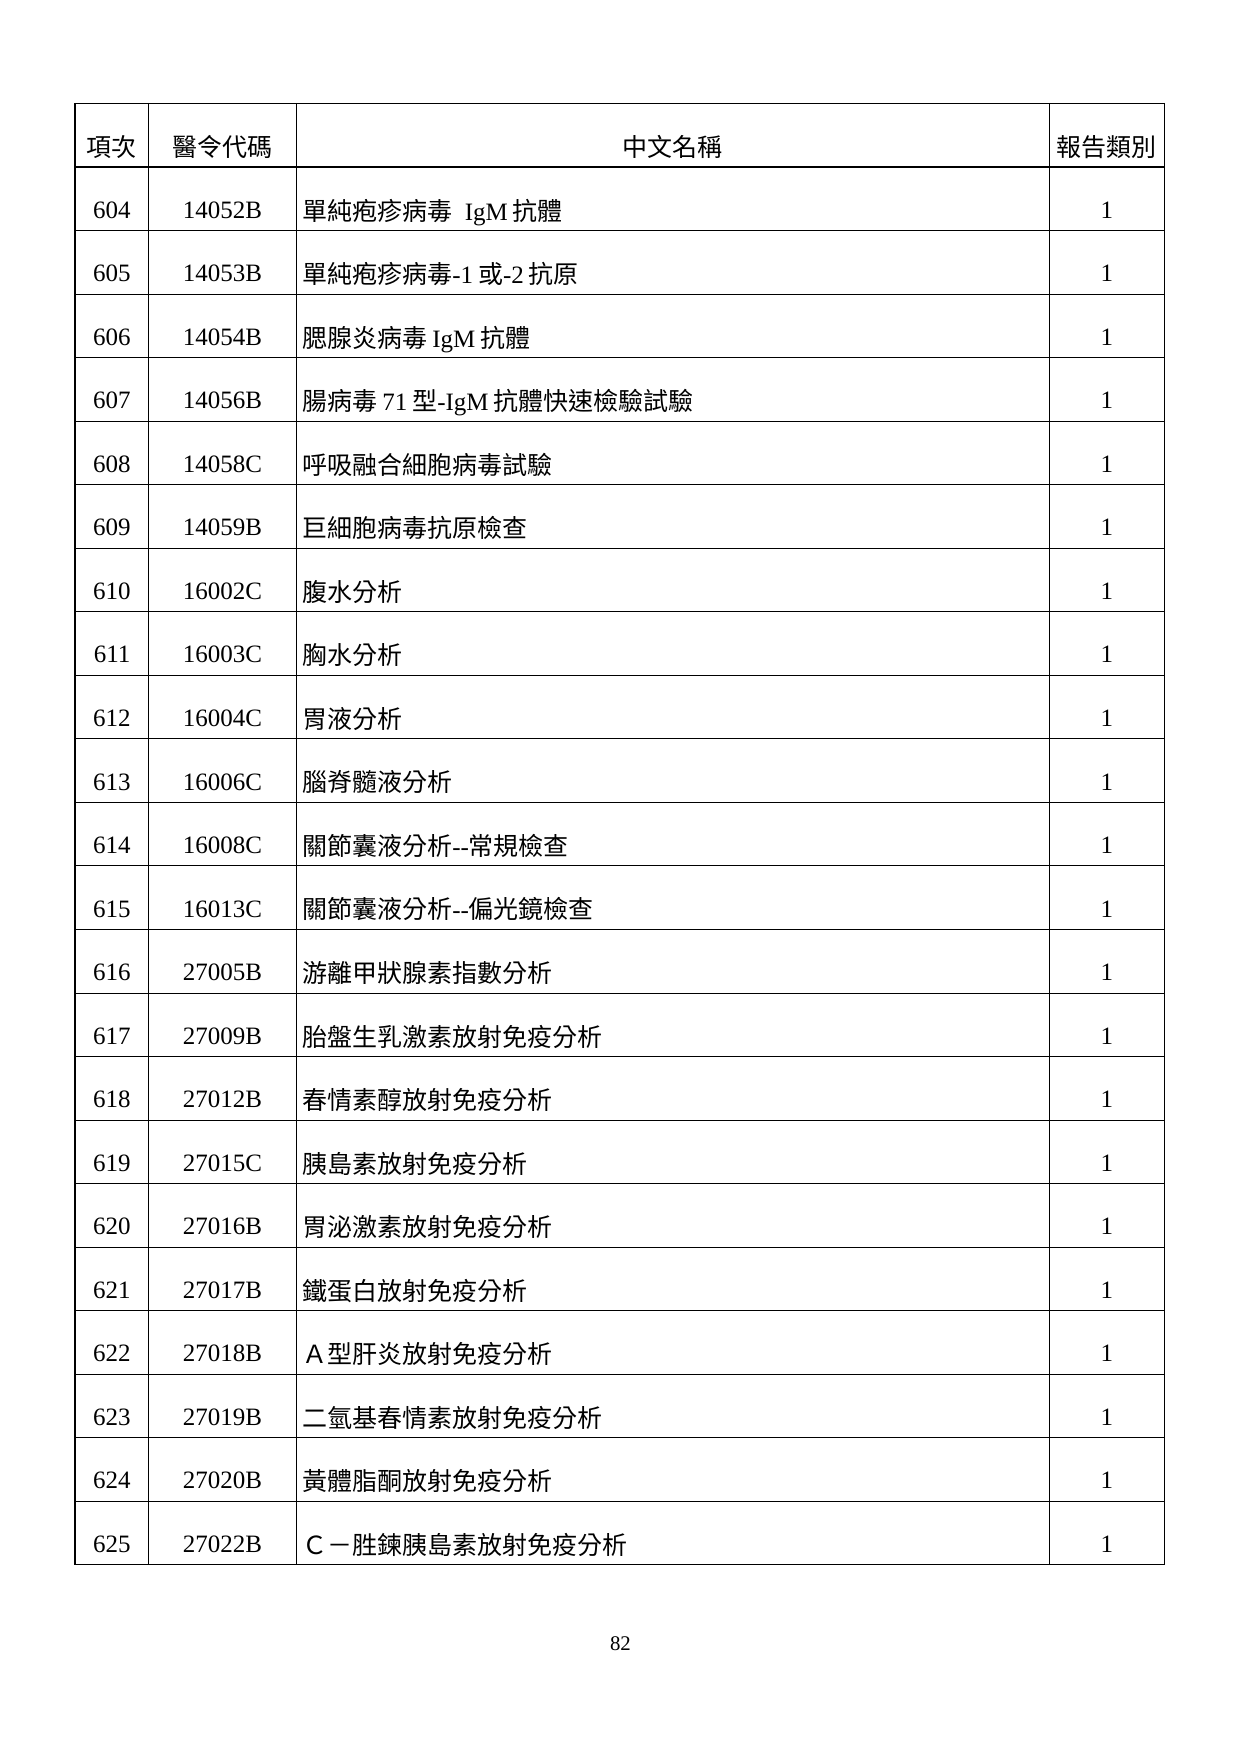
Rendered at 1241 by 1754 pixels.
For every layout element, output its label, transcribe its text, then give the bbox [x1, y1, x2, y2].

table_cell 14058C [149, 422, 296, 484]
table_cell 1 [1050, 1311, 1164, 1374]
table_cell 1 [1050, 612, 1164, 675]
table_cell 胰島素放射免疫分析 [297, 1121, 1049, 1183]
table_cell 1 [1050, 422, 1164, 484]
table_cell 604 [76, 168, 148, 230]
table_cell 關節囊液分析--常規檢查 [297, 803, 1049, 865]
table_header 醫令代碼 [149, 104, 296, 166]
table_cell 1 [1050, 1438, 1164, 1501]
table_cell 605 [76, 231, 148, 293]
table_cell 1 [1050, 739, 1164, 802]
table_cell 腹水分析 [297, 549, 1049, 611]
table_cell 609 [76, 485, 148, 548]
table_cell 1 [1050, 803, 1164, 865]
table_cell 1 [1050, 1248, 1164, 1310]
table_cell 1 [1050, 930, 1164, 992]
table_cell 623 [76, 1375, 148, 1437]
table_cell 624 [76, 1438, 148, 1501]
table_cell 16003C [149, 612, 296, 675]
table_cell 黃體脂酮放射免疫分析 [297, 1438, 1049, 1501]
table_cell 1 [1050, 231, 1164, 293]
table_cell 616 [76, 930, 148, 992]
table_cell 606 [76, 295, 148, 357]
table_cell 1 [1050, 866, 1164, 929]
table_cell 胎盤生乳激素放射免疫分析 [297, 994, 1049, 1056]
table_cell 胃液分析 [297, 676, 1049, 738]
table_cell 617 [76, 994, 148, 1056]
table_cell 27017B [149, 1248, 296, 1310]
table_cell 618 [76, 1057, 148, 1119]
table_cell 1 [1050, 485, 1164, 548]
table_cell 1 [1050, 676, 1164, 738]
table_cell 621 [76, 1248, 148, 1310]
table_cell 腸病毒71型-IgM抗體快速檢驗試驗 [297, 358, 1049, 421]
table_cell 1 [1050, 1057, 1164, 1119]
table_cell 27018B [149, 1311, 296, 1374]
table_cell 1 [1050, 549, 1164, 611]
table_cell 腦脊髓液分析 [297, 739, 1049, 802]
table_cell 622 [76, 1311, 148, 1374]
table_cell 612 [76, 676, 148, 738]
table_cell 巨細胞病毒抗原檢查 [297, 485, 1049, 548]
table_cell 單純疱疹病毒 IgM抗體 [297, 168, 1049, 230]
table_cell 單純疱疹病毒-1或-2抗原 [297, 231, 1049, 293]
table_cell 游離甲狀腺素指數分析 [297, 930, 1049, 992]
table_cell 27019B [149, 1375, 296, 1437]
table_cell 1 [1050, 295, 1164, 357]
table_cell 1 [1050, 1375, 1164, 1437]
table_cell 615 [76, 866, 148, 929]
table_cell 619 [76, 1121, 148, 1183]
table_cell 1 [1050, 358, 1164, 421]
table_cell 1 [1050, 168, 1164, 230]
table_cell 610 [76, 549, 148, 611]
table_cell 14053B [149, 231, 296, 293]
table_cell 1 [1050, 994, 1164, 1056]
table_cell 胸水分析 [297, 612, 1049, 675]
table_cell 16006C [149, 739, 296, 802]
table_cell 625 [76, 1502, 148, 1564]
table_cell 620 [76, 1184, 148, 1247]
table_cell 14052B [149, 168, 296, 230]
table_header 中文名稱 [297, 104, 1049, 166]
table_cell 腮腺炎病毒IgM抗體 [297, 295, 1049, 357]
table_cell 16013C [149, 866, 296, 929]
table_cell 1 [1050, 1184, 1164, 1247]
table_cell 611 [76, 612, 148, 675]
table_cell 27016B [149, 1184, 296, 1247]
table_cell 14054B [149, 295, 296, 357]
table_cell 27022B [149, 1502, 296, 1564]
table_cell 27009B [149, 994, 296, 1056]
table_cell 14056B [149, 358, 296, 421]
table_cell 16002C [149, 549, 296, 611]
table_cell 16008C [149, 803, 296, 865]
table_cell 16004C [149, 676, 296, 738]
table_cell 27012B [149, 1057, 296, 1119]
table_cell 二氫基春情素放射免疫分析 [297, 1375, 1049, 1437]
table_cell 鐵蛋白放射免疫分析 [297, 1248, 1049, 1310]
table_header 項次 [76, 104, 148, 166]
table_cell 27020B [149, 1438, 296, 1501]
table_cell 613 [76, 739, 148, 802]
table_cell 呼吸融合細胞病毒試驗 [297, 422, 1049, 484]
table_cell 27005B [149, 930, 296, 992]
table_cell Ａ型肝炎放射免疫分析 [297, 1311, 1049, 1374]
table_cell Ｃ－胜鍊胰島素放射免疫分析 [297, 1502, 1049, 1564]
table_cell 607 [76, 358, 148, 421]
table_cell 14059B [149, 485, 296, 548]
table_header 報告類別 [1050, 104, 1164, 166]
table_cell 27015C [149, 1121, 296, 1183]
table_cell 608 [76, 422, 148, 484]
table_cell 春情素醇放射免疫分析 [297, 1057, 1049, 1119]
table_cell 1 [1050, 1121, 1164, 1183]
table_cell 614 [76, 803, 148, 865]
table_cell 胃泌激素放射免疫分析 [297, 1184, 1049, 1247]
table_cell 1 [1050, 1502, 1164, 1564]
table_cell 關節囊液分析--偏光鏡檢查 [297, 866, 1049, 929]
